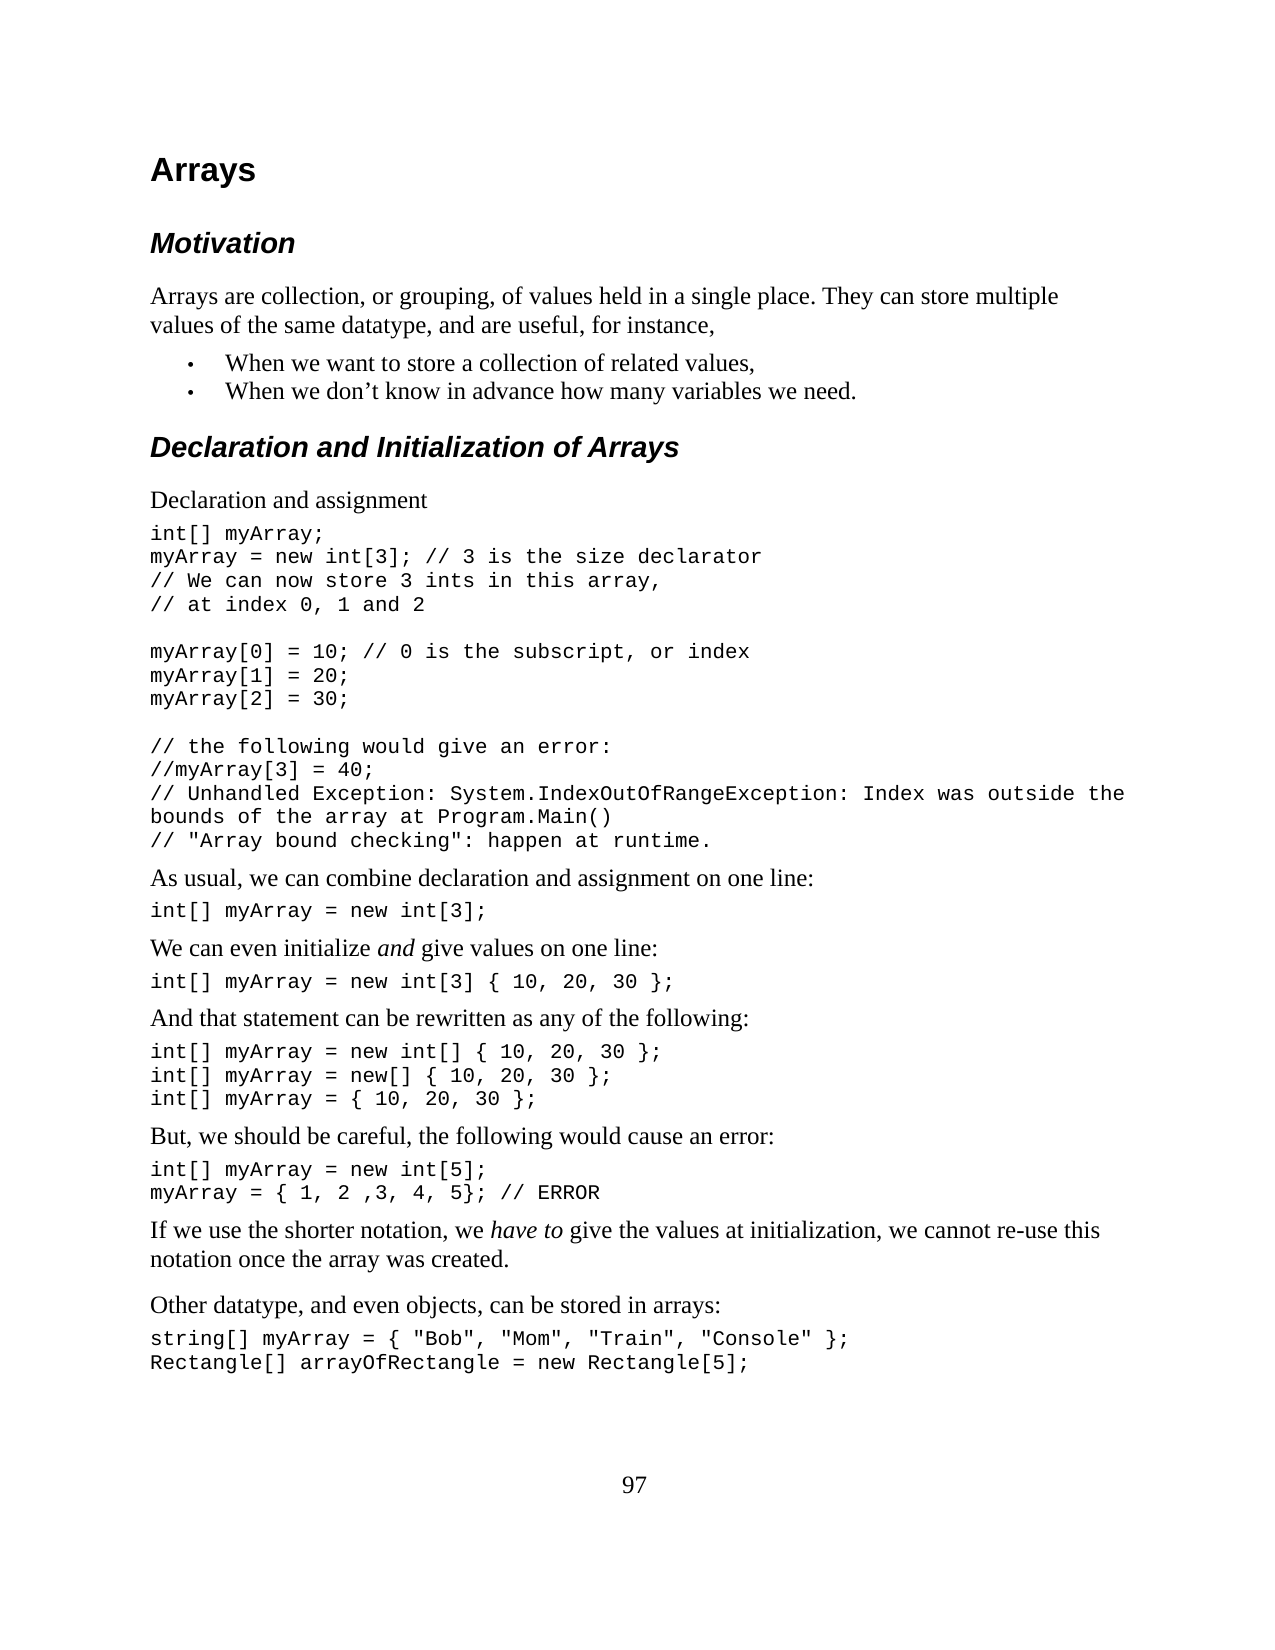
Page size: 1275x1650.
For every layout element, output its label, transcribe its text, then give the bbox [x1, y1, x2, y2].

text Other datatype, and even objects, can be stored in arrays: [150, 1290, 1125, 1319]
text int[] myArray = new int[3]; [150, 901, 1125, 924]
text // Unhandled Exception: System.IndexOutOfRangeException: Index was outside the bounds of the array at Program.Main() [150, 783, 1125, 830]
text int[] myArray = { 10, 20, 30 }; [150, 1088, 1125, 1112]
text As usual, we can combine declaration and assignment on one line: [150, 863, 1125, 892]
text We can even initialize and give values on one line: [150, 933, 1125, 962]
text myArray = new int[3]; // 3 is the size declarator [150, 546, 1125, 570]
text int[] myArray = new int[] { 10, 20, 30 }; [150, 1041, 1125, 1065]
text Declaration and assignment [150, 485, 1125, 514]
text If we use the shorter notation, we have to give the values at initialization, we cannot re-use this notation once the array was created. [150, 1215, 1125, 1272]
subtitle Declaration and Initialization of Arrays [150, 430, 1125, 464]
subtitle Arrays [150, 150, 1125, 189]
text // the following would give an error: [150, 736, 1125, 759]
text int[] myArray; [150, 523, 1125, 546]
list When we don’t know in advance how many variables we need. [187, 376, 1125, 405]
text int[] myArray = new[] { 10, 20, 30 }; [150, 1065, 1125, 1088]
text myArray[1] = 20; [150, 665, 1125, 688]
text Rectangle[] arrayOfRectangle = new Rectangle[5]; [150, 1352, 1125, 1375]
text But, we should be careful, the following would cause an error: [150, 1121, 1125, 1150]
text // at index 0, 1 and 2 [150, 594, 1125, 617]
text string[] myArray = { "Bob", "Mom", "Train", "Console" }; [150, 1328, 1125, 1352]
text Arrays are collection, or grouping, of values held in a single place. They can store multiple values of the same datatype, and are useful, for instance, [150, 281, 1125, 339]
text int[] myArray = new int[3] { 10, 20, 30 }; [150, 971, 1125, 994]
text myArray = { 1, 2 ,3, 4, 5}; // ERROR [150, 1182, 1125, 1206]
text myArray[2] = 30; [150, 688, 1125, 712]
text //myArray[3] = 40; [150, 759, 1125, 783]
text int[] myArray = new int[5]; [150, 1159, 1125, 1182]
text // "Array bound checking": happen at runtime. [150, 830, 1125, 854]
text And that statement can be rewritten as any of the following: [150, 1003, 1125, 1032]
list When we want to store a collection of related values, [187, 348, 1125, 376]
text myArray[0] = 10; // 0 is the subscript, or index [150, 641, 1125, 665]
subtitle Motivation [150, 226, 1125, 260]
text // We can now store 3 ints in this array, [150, 570, 1125, 594]
